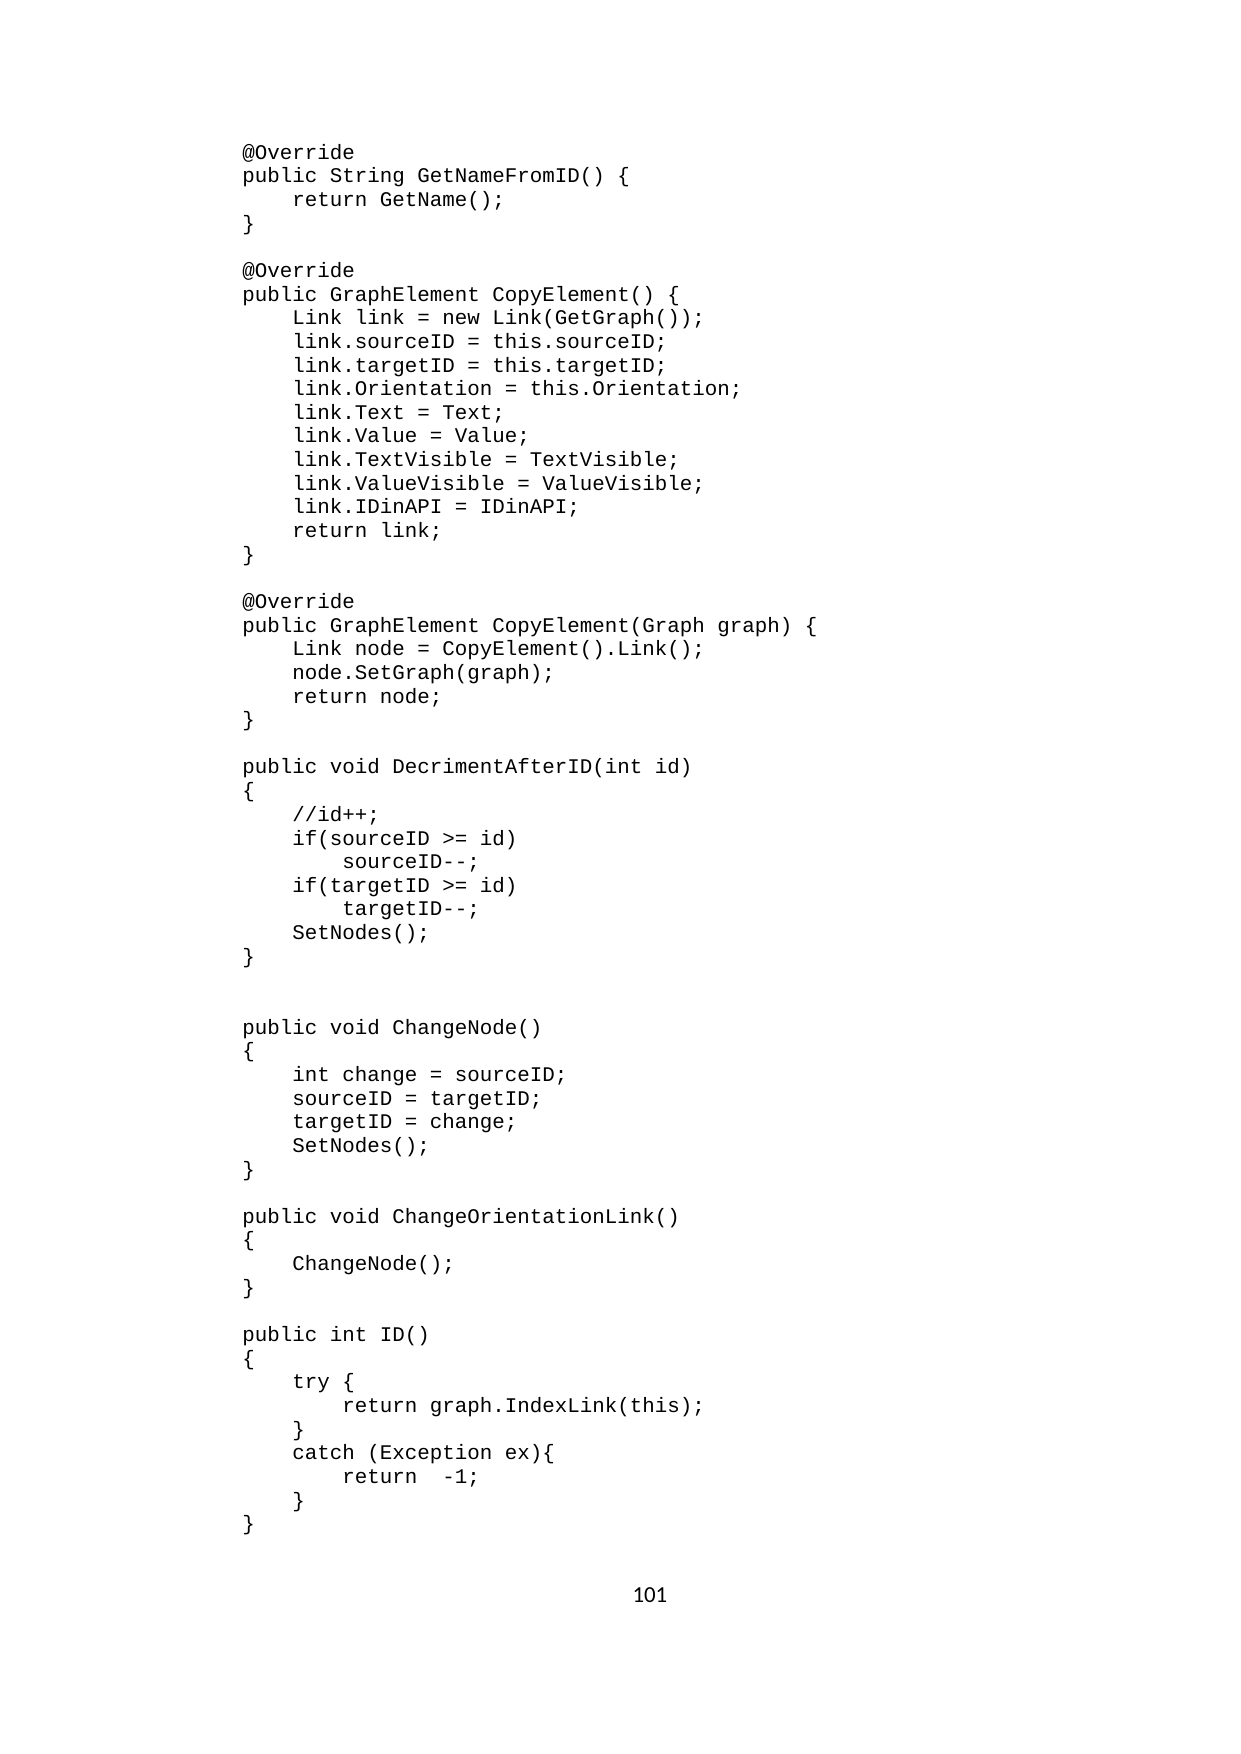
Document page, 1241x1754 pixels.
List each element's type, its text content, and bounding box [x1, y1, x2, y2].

text return node; [118, 686, 1181, 709]
text try { [118, 1371, 1181, 1395]
text if(sourceID >= id) [118, 827, 1181, 851]
text } [118, 1277, 1181, 1300]
text @Override [118, 591, 1181, 615]
text } [118, 1489, 1181, 1513]
text link.ValueVisible = ValueVisible; [118, 473, 1181, 496]
text { [118, 780, 1181, 804]
text sourceID--; [118, 851, 1181, 875]
text sourceID = targetID; [118, 1088, 1181, 1111]
text catch (Exception ex){ [118, 1442, 1181, 1466]
text SetNodes(); [118, 1135, 1181, 1158]
text //id++; [118, 804, 1181, 827]
text @Override [118, 142, 1181, 165]
text Link link = new Link(GetGraph()); [118, 307, 1181, 331]
text { [118, 1229, 1181, 1253]
text link.Value = Value; [118, 426, 1181, 449]
text public String GetNameFromID() { [118, 165, 1181, 189]
text int change = sourceID; [118, 1064, 1181, 1088]
text return graph.IndexLink(this); [118, 1395, 1181, 1419]
text public GraphElement CopyElement(Graph graph) { [118, 615, 1181, 638]
text } [118, 544, 1181, 567]
text if(targetID >= id) [118, 875, 1181, 898]
text { [118, 1040, 1181, 1064]
text } [118, 213, 1181, 236]
text return -1; [118, 1466, 1181, 1489]
text public int ID() [118, 1324, 1181, 1348]
text } [118, 1513, 1181, 1537]
text targetID--; [118, 898, 1181, 922]
text } [118, 1419, 1181, 1442]
text @Override [118, 260, 1181, 284]
text link.Text = Text; [118, 402, 1181, 426]
text link.IDinAPI = IDinAPI; [118, 496, 1181, 520]
text return link; [118, 520, 1181, 544]
text SetNodes(); [118, 922, 1181, 946]
text public GraphElement CopyElement() { [118, 284, 1181, 307]
text targetID = change; [118, 1111, 1181, 1135]
text ChangeNode(); [118, 1253, 1181, 1277]
text node.SetGraph(graph); [118, 662, 1181, 686]
text link.Orientation = this.Orientation; [118, 378, 1181, 402]
text return GetName(); [118, 189, 1181, 213]
text Link node = CopyElement().Link(); [118, 638, 1181, 662]
text } [118, 946, 1181, 969]
text } [118, 709, 1181, 733]
text public void ChangeNode() [118, 1017, 1181, 1040]
text link.TextVisible = TextVisible; [118, 449, 1181, 473]
text public void DecrimentAfterID(int id) [118, 757, 1181, 780]
text public void ChangeOrientationLink() [118, 1206, 1181, 1229]
text { [118, 1348, 1181, 1371]
text link.sourceID = this.sourceID; [118, 331, 1181, 354]
text } [118, 1158, 1181, 1182]
text link.targetID = this.targetID; [118, 354, 1181, 378]
